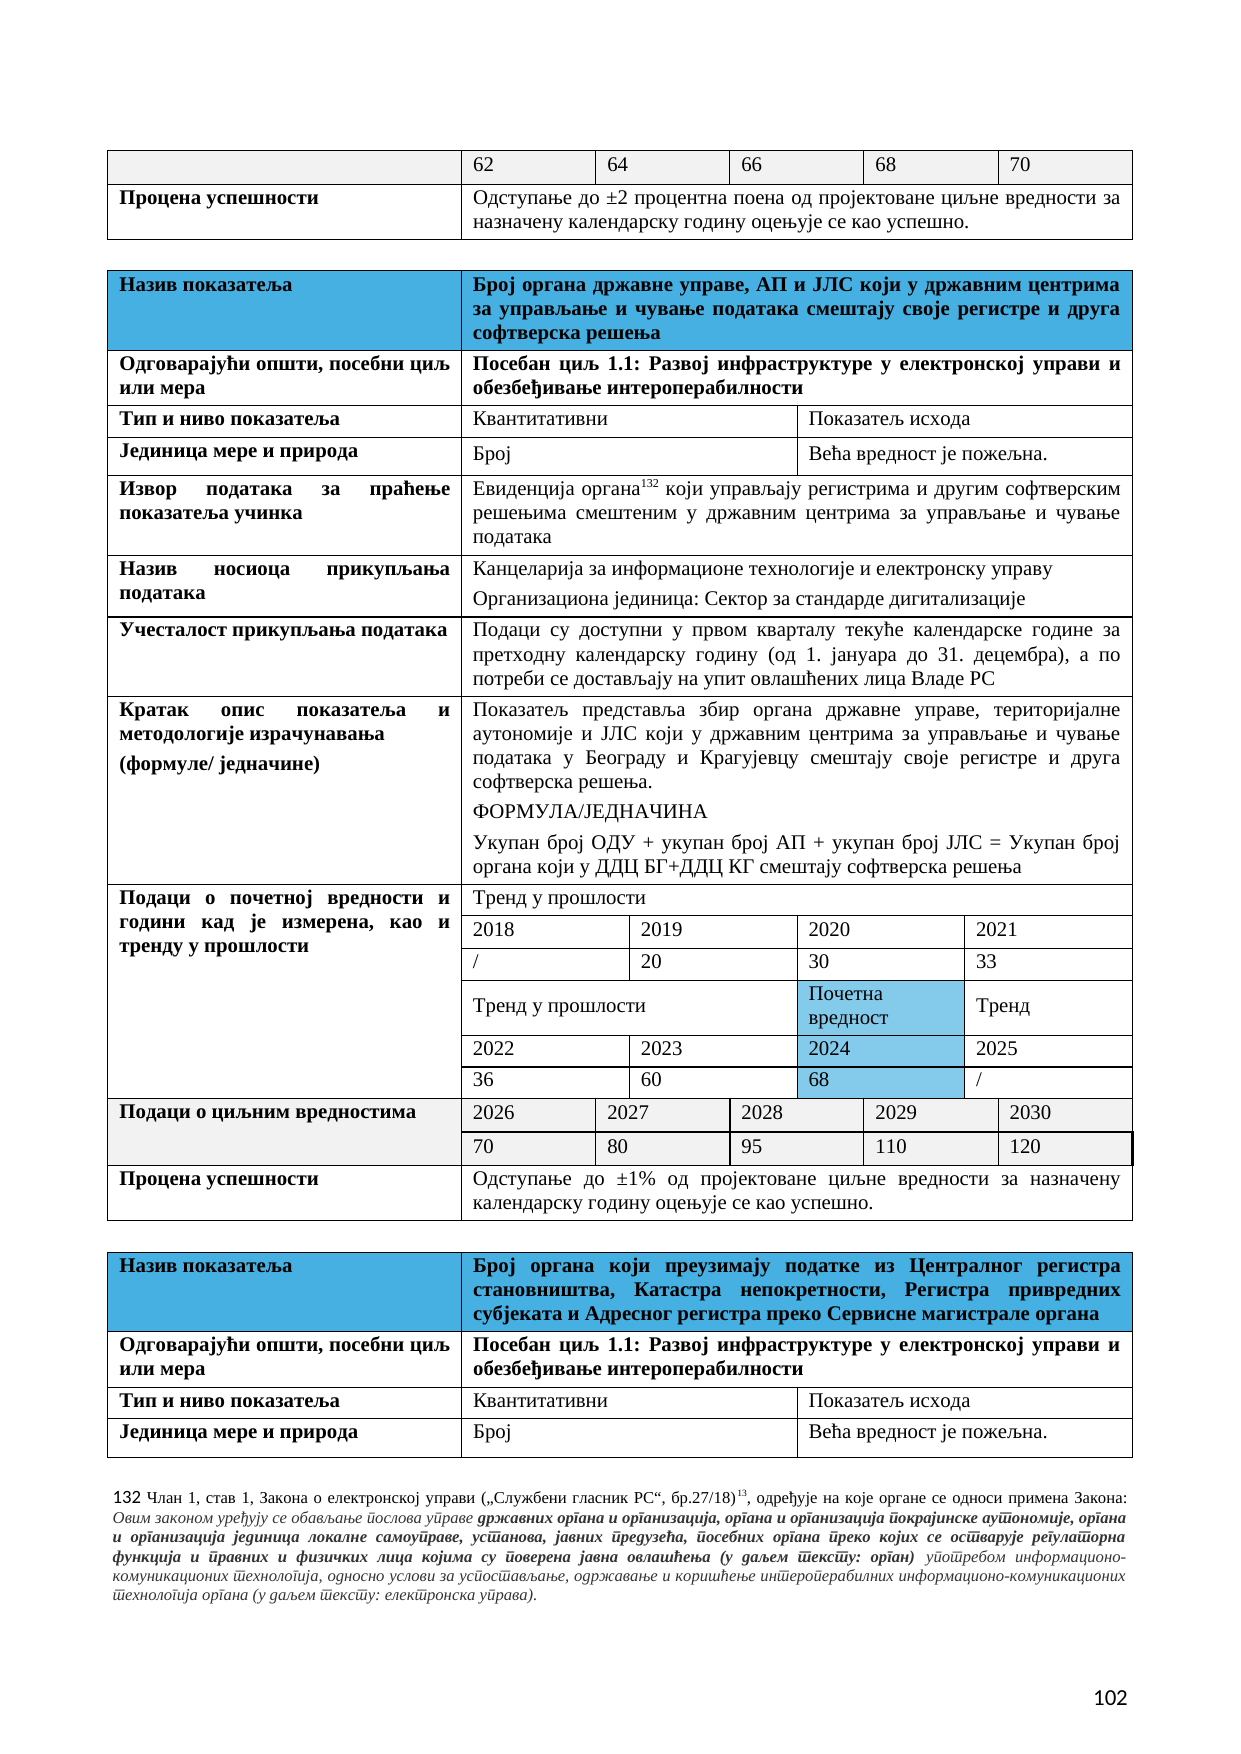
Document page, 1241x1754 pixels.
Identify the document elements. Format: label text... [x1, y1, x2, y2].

table_cell 36 [462, 1068, 629, 1098]
table_cell 66 [730, 151, 863, 184]
table_cell 70 [462, 1133, 595, 1165]
table_cell 60 [630, 1068, 797, 1098]
table_cell Показатељ исхода [798, 1388, 1132, 1418]
table_cell Одступање до ±2 процентна поена од пројектоване циљне вредности за назначену календарску годину оцењује се као успешно. [462, 185, 1132, 239]
table_cell Већа вредност је пожељна. [798, 438, 1132, 475]
table_cell [108, 151, 461, 184]
table_cell 33 [965, 949, 1132, 979]
table_cell 2028 [731, 1099, 863, 1131]
table_cell Јединица мере и природа [108, 438, 461, 475]
table_cell Канцеларија за информационе технологије и електронску управу Организациона јединица: Сектор за стандарде дигитализације [462, 556, 1132, 616]
table_cell 68 [864, 151, 998, 184]
table_cell Учесталост прикупљања података [108, 618, 461, 696]
table_cell 20 [630, 949, 797, 979]
table_cell 2029 [864, 1099, 998, 1131]
table_cell Подаци су доступни у првом кварталу текуће календарске године за претходну календарску годину (од 1. јануара до 31. децембра), а по потреби се достављају на упит овлашћених лица Владе РС [462, 618, 1132, 696]
table_cell Одговарајући општи, посебни циљ или мера [108, 351, 461, 405]
table_cell 2023 [630, 1036, 797, 1066]
table_cell Већа вредност је пожељна. [798, 1419, 1132, 1457]
table_cell Евиденција органа који управљају регистрима и другим софтверским решењима смештеним у државним центрима за управљање и чување података [462, 476, 1132, 555]
table_cell 2026 [462, 1099, 595, 1131]
table_cell 2020 [798, 916, 964, 948]
table_cell Одступање до ±1% од пројектоване циљне вредности за назначену календарску годину оцењује се као успешно. [462, 1166, 1132, 1220]
table_cell Одговарајући општи, посебни циљ или мера [108, 1332, 461, 1387]
table_cell 62 [462, 151, 595, 184]
table_cell 120 [999, 1133, 1131, 1165]
table_cell 2019 [630, 916, 797, 948]
table_cell 64 [596, 151, 729, 184]
table_cell Квантитативни [462, 406, 797, 437]
table_cell Подаци о почетној вредности и години кад је измерена, као и тренду у прошлости [108, 885, 461, 1098]
table_header Број органа државне управе, АП и ЈЛС који у државним центрима за управљање и чување података смештају своје регистре и друга софтверска решења [462, 271, 1132, 350]
table_cell Почетна вредност [798, 981, 964, 1035]
table_cell Процена успешности [108, 185, 461, 239]
table_cell 2022 [462, 1036, 629, 1066]
table_header Број органа који преузимају податке из Централног регистра становништва, Катастра непокретности, Регистра привредних субјеката и Адресног регистра преко Сервисне магистрале органа [462, 1253, 1132, 1331]
table_cell 80 [596, 1133, 729, 1165]
table_cell 2018 [462, 916, 629, 948]
table_cell Квантитативни [462, 1388, 797, 1418]
table_cell 95 [731, 1133, 863, 1165]
table_cell Посебан циљ 1.1: Развој инфраструктуре у електронској управи и обезбеђивање интероперабилности [462, 1332, 1132, 1387]
table_cell / [462, 949, 629, 979]
table_cell 2027 [596, 1099, 729, 1131]
table_cell 110 [864, 1133, 998, 1165]
table_cell Посебан циљ 1.1: Развој инфраструктуре у електронској управи и обезбеђивање интероперабилности [462, 351, 1132, 405]
table_cell Назив носиоца прикупљања података [108, 556, 461, 616]
table_cell Показатељ исхода [798, 406, 1132, 437]
table_cell Извор података за праћење показатеља учинка [108, 476, 461, 555]
table_cell Тренд [965, 981, 1132, 1035]
table_cell Број [462, 1419, 797, 1457]
table_cell 2030 [999, 1099, 1132, 1131]
table_cell Јединица мере и природа [108, 1419, 461, 1457]
table_header Назив показатеља [108, 1253, 461, 1331]
table_cell Број [462, 438, 797, 475]
table_cell 68 [798, 1068, 964, 1098]
table_cell Тип и ниво показатеља [108, 1388, 461, 1418]
table_cell Тип и ниво показатеља [108, 406, 461, 437]
table_cell Тренд у прошлости [462, 885, 1132, 915]
table_cell 70 [999, 151, 1132, 184]
table_cell Кратак опис показатеља и методологије израчунавања (формуле/ једначине) [108, 697, 461, 884]
table_header Назив показатеља [108, 271, 461, 350]
table_cell 2021 [965, 916, 1132, 948]
table_cell Тренд у прошлости [462, 981, 797, 1035]
table_cell / [965, 1068, 1132, 1098]
table_cell Процена успешности [108, 1166, 461, 1220]
table_cell 2024 [798, 1036, 964, 1066]
table_cell Подаци о циљним вредностима [108, 1099, 461, 1165]
table_cell Показатељ представља збир органа државне управе, територијалне аутономије и ЈЛС који у државним центрима за управљање и чување података у Београду и Крагујевцу смештају своје регистре и друга софтверска решења. ФОРМУЛА/ЈЕДНАЧИНА Укупан број ОДУ + укупан број АП + укупан број ЈЛС = Укупан број органа који у ДДЦ БГ+ДДЦ КГ смештају софтверска решења [462, 697, 1132, 884]
table_cell 2025 [965, 1036, 1132, 1066]
table_cell 30 [798, 949, 964, 979]
